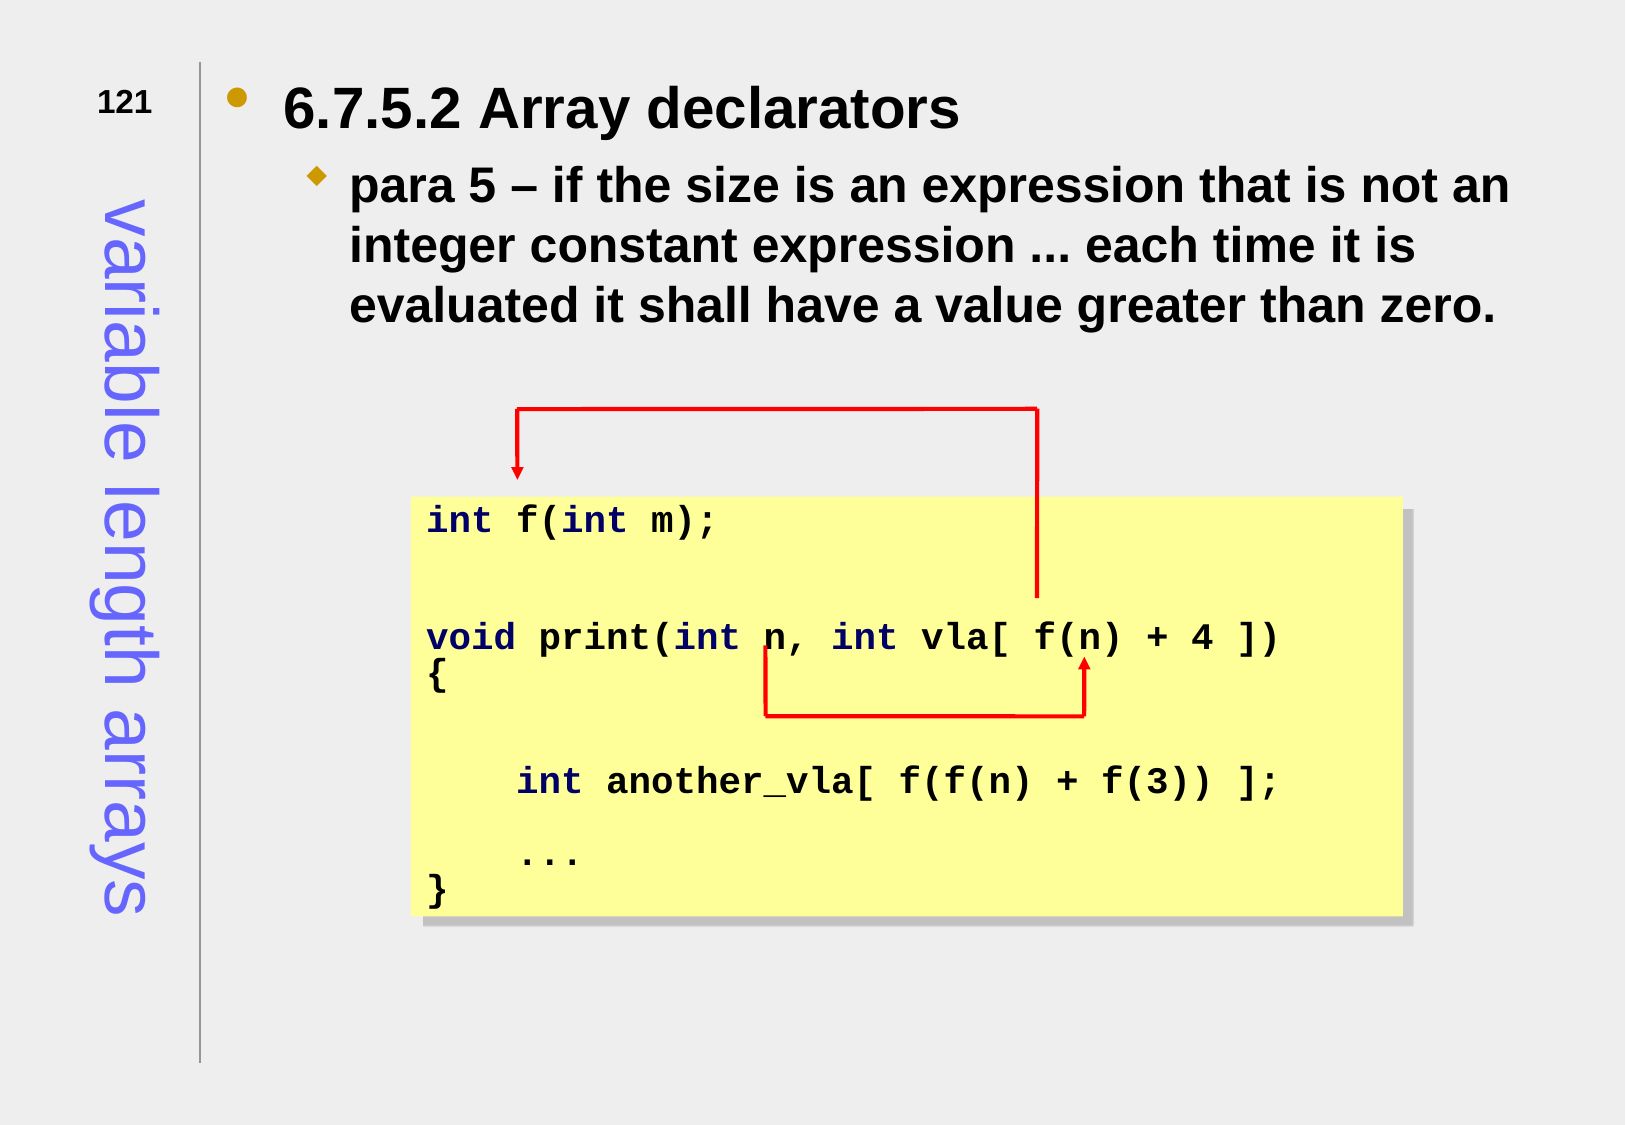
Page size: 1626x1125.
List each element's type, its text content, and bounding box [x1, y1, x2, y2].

title variable length arrays [50, 54, 188, 1063]
list 6.7.5.2 Array declarators para 5 – if the size is an expression that is not an integer constant expression ... each time it is evaluated it shall have a value greater than zero. [212, 62, 1550, 1063]
text_box int f(int m); void print(int n, int vla[ f(n) + 4 ]) { int another_vla[ f(f(n) + f(3)) ]; ... } [410, 496, 1403, 917]
